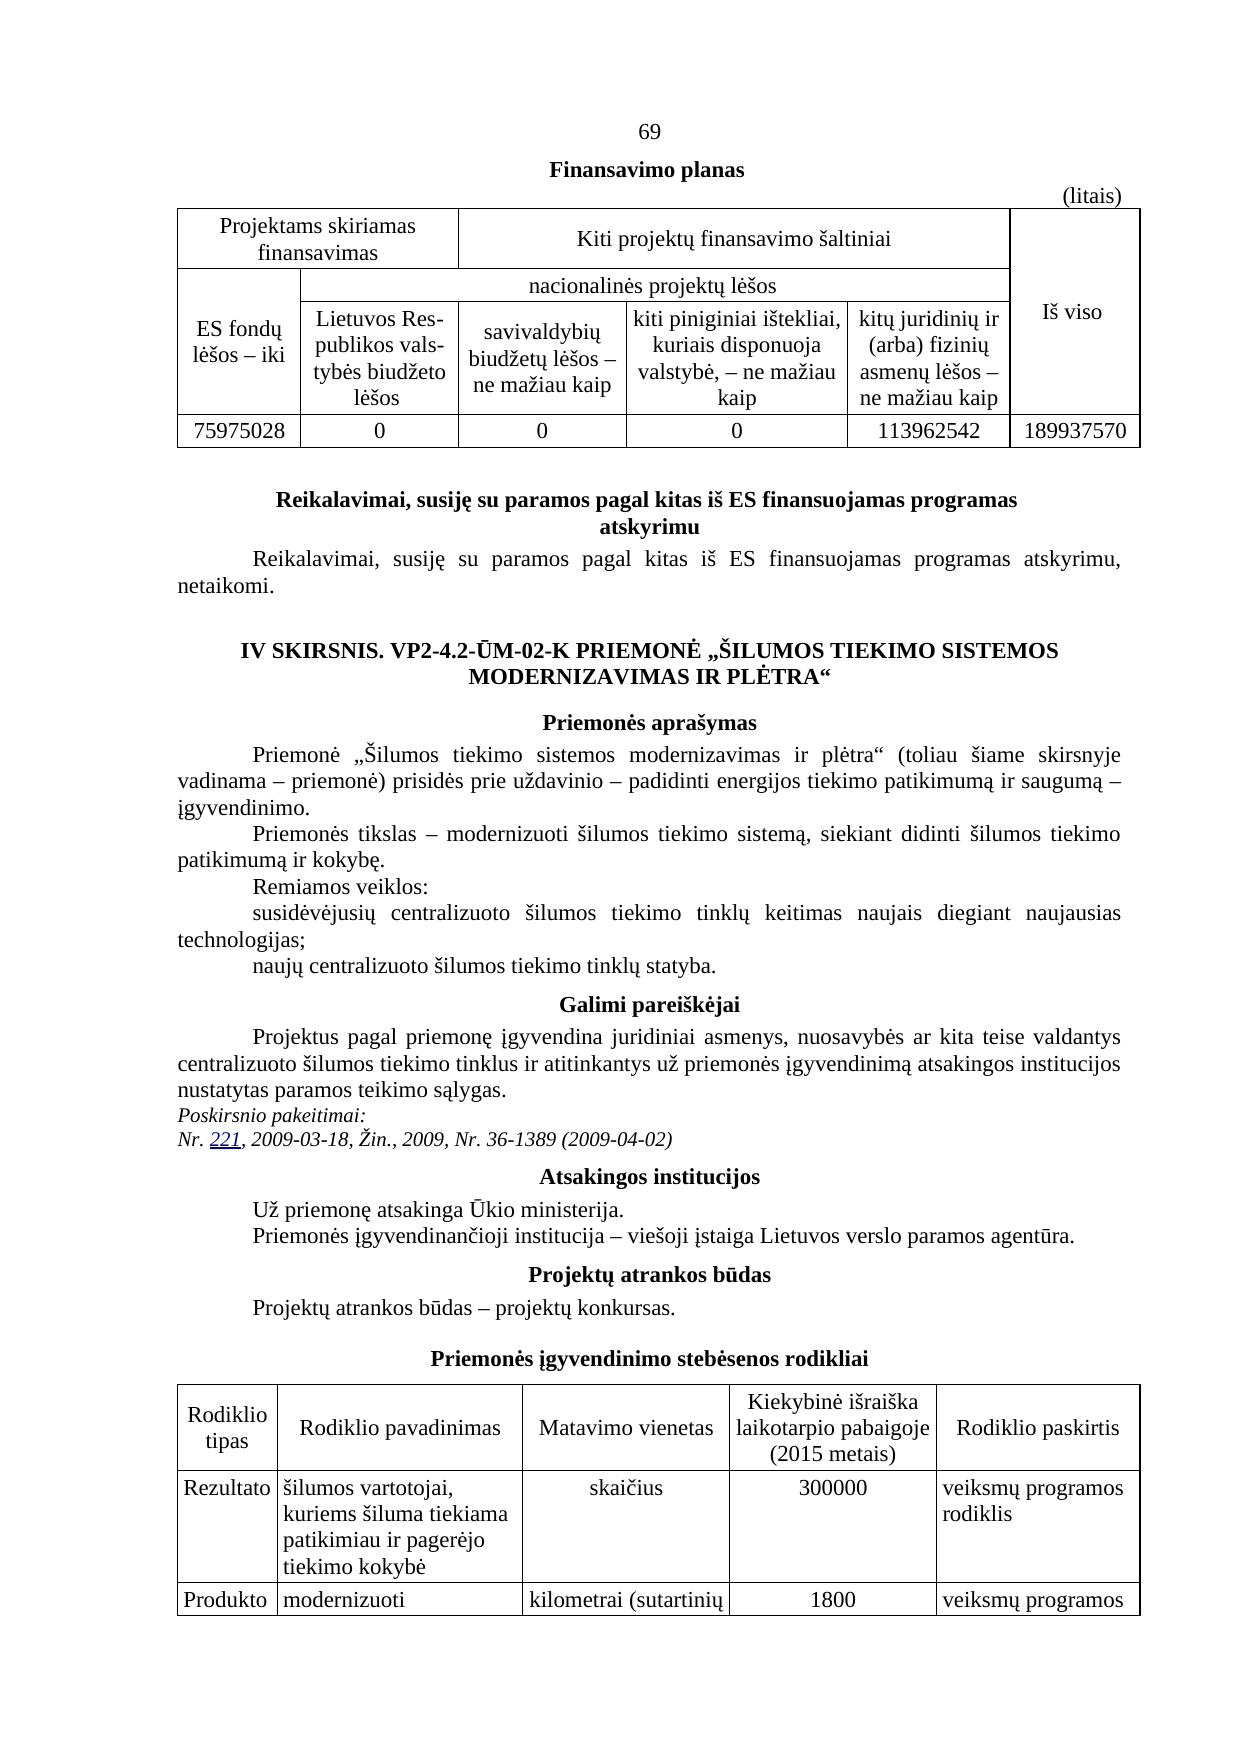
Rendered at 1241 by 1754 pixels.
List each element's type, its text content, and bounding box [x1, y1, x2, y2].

table_cell kitų juridinių ir (arba) fizinių asmenų lėšos – ne mažiau kaip [848, 302, 1009, 413]
table_cell kilometrai (sutartinių [523, 1583, 729, 1615]
text Nr. 221, 2009-03-18, Žin., 2009, Nr. 36-1389 (2009-04-02) [177, 1127, 1122, 1151]
table_cell ES fondų lėšos – iki [178, 269, 300, 413]
table_cell modernizuoti [278, 1583, 522, 1615]
text Galimi pareiškėjai [177, 991, 1122, 1017]
text Priemonė „Šilumos tiekimo sistemos modernizavimas ir plėtra“ (toliau šiame skirsnyje vadinama – priemonė) prisidės prie uždavinio – padidinti energijos tiekimo patikimumą ir saugumą – įgyvendinimo. [177, 741, 1122, 820]
text (litais) [177, 182, 1122, 208]
text Reikalavimai, susiję su paramos pagal kitas iš ES finansuojamas programas atskyrimu, netaikomi. [177, 546, 1122, 598]
table_cell 0 [459, 415, 626, 447]
text Projektų atrankos būdas – projektų konkursas. [177, 1293, 1122, 1320]
table_header Iš viso [1011, 209, 1139, 413]
text Priemonės aprašymas [177, 708, 1122, 735]
table_cell 189937570 [1011, 415, 1139, 447]
table_cell skaičius [523, 1471, 729, 1582]
table_cell Produkto [178, 1583, 277, 1615]
text Atsakingos institucijos [177, 1163, 1122, 1189]
table_cell 75975028 [178, 415, 300, 447]
table_header Matavimo vienetas [523, 1385, 729, 1470]
table_header Kiti projektų finansavimo šaltiniai [459, 209, 1009, 268]
table_cell kiti piniginiai ištekliai, kuriais disponuoja valstybė, – ne mažiau kaip [627, 302, 847, 413]
text Remiamos veiklos: [177, 873, 1122, 899]
text Priemonės įgyvendinimo stebėsenos rodikliai [177, 1345, 1122, 1371]
table_cell Lietuvos Res­publikos vals­tybės biudžeto lėšos [301, 302, 458, 413]
table_cell Rezultato [178, 1471, 277, 1582]
table_cell veiksmų programos [937, 1583, 1139, 1615]
text Priemonės įgyvendinančioji institucija – viešoji įstaiga Lietuvos verslo paramos agentūra. [177, 1222, 1122, 1248]
table_cell veiksmų programos rodiklis [937, 1471, 1139, 1582]
table_header Kiekybinė išraiška laikotarpio pabaigoje (2015 metais) [730, 1385, 936, 1470]
text naujų centralizuoto šilumos tiekimo tinklų statyba. [177, 952, 1122, 978]
table_cell šilumos vartotojai, kuriems šiluma tiekiama patikimiau ir pagerėjo tiekimo kokybė [278, 1471, 522, 1582]
table_cell 1800 [730, 1583, 936, 1615]
table_header Rodiklio pavadinimas [278, 1385, 522, 1470]
text Projektus pagal priemonę įgyvendina juridiniai asmenys, nuosavybės ar kita teise valdantys centralizuoto šilumos tiekimo tinklus ir atitinkantys už priemonės įgyvendinimą atsakingos institucijos nustatytas paramos teikimo sąlygas. [177, 1023, 1122, 1102]
text Už priemonę atsakinga Ūkio ministerija. [177, 1196, 1122, 1222]
text Poskirsnio pakeitimai: [177, 1102, 1122, 1127]
table_cell 113962542 [848, 415, 1009, 447]
table_cell 300000 [730, 1471, 936, 1582]
table_cell savivaldybių biudžetų lėšos – ne mažiau kaip [459, 302, 626, 413]
table_header Rodiklio tipas [178, 1385, 277, 1470]
table_cell nacionalinės projektų lėšos [301, 269, 1009, 301]
subtitle IV SKIRSNIS. VP2-4.2-ŪM-02-K priemonė „Šilumos tiekimo sistemos modernizavimas ir plėtra“ [177, 637, 1122, 690]
text susidėvėjusių centralizuoto šilumos tiekimo tinklų keitimas naujais diegiant naujausias technologijas; [177, 899, 1122, 952]
text Priemonės tikslas – modernizuoti šilumos tiekimo sistemą, siekiant didinti šilumos tiekimo patikimumą ir kokybę. [177, 820, 1122, 873]
text Finansavimo planas [177, 156, 1122, 182]
table_header Projektams skiriamas finansavimas [178, 209, 458, 268]
text Reikalavimai, susiję su paramos pagal kitas iš ES finansuojamas programas atskyrimu [177, 460, 1122, 539]
table_cell 0 [627, 415, 847, 447]
table_header Rodiklio paskirtis [937, 1385, 1139, 1470]
table_cell 0 [301, 415, 458, 447]
text Projektų atrankos būdas [177, 1261, 1122, 1287]
